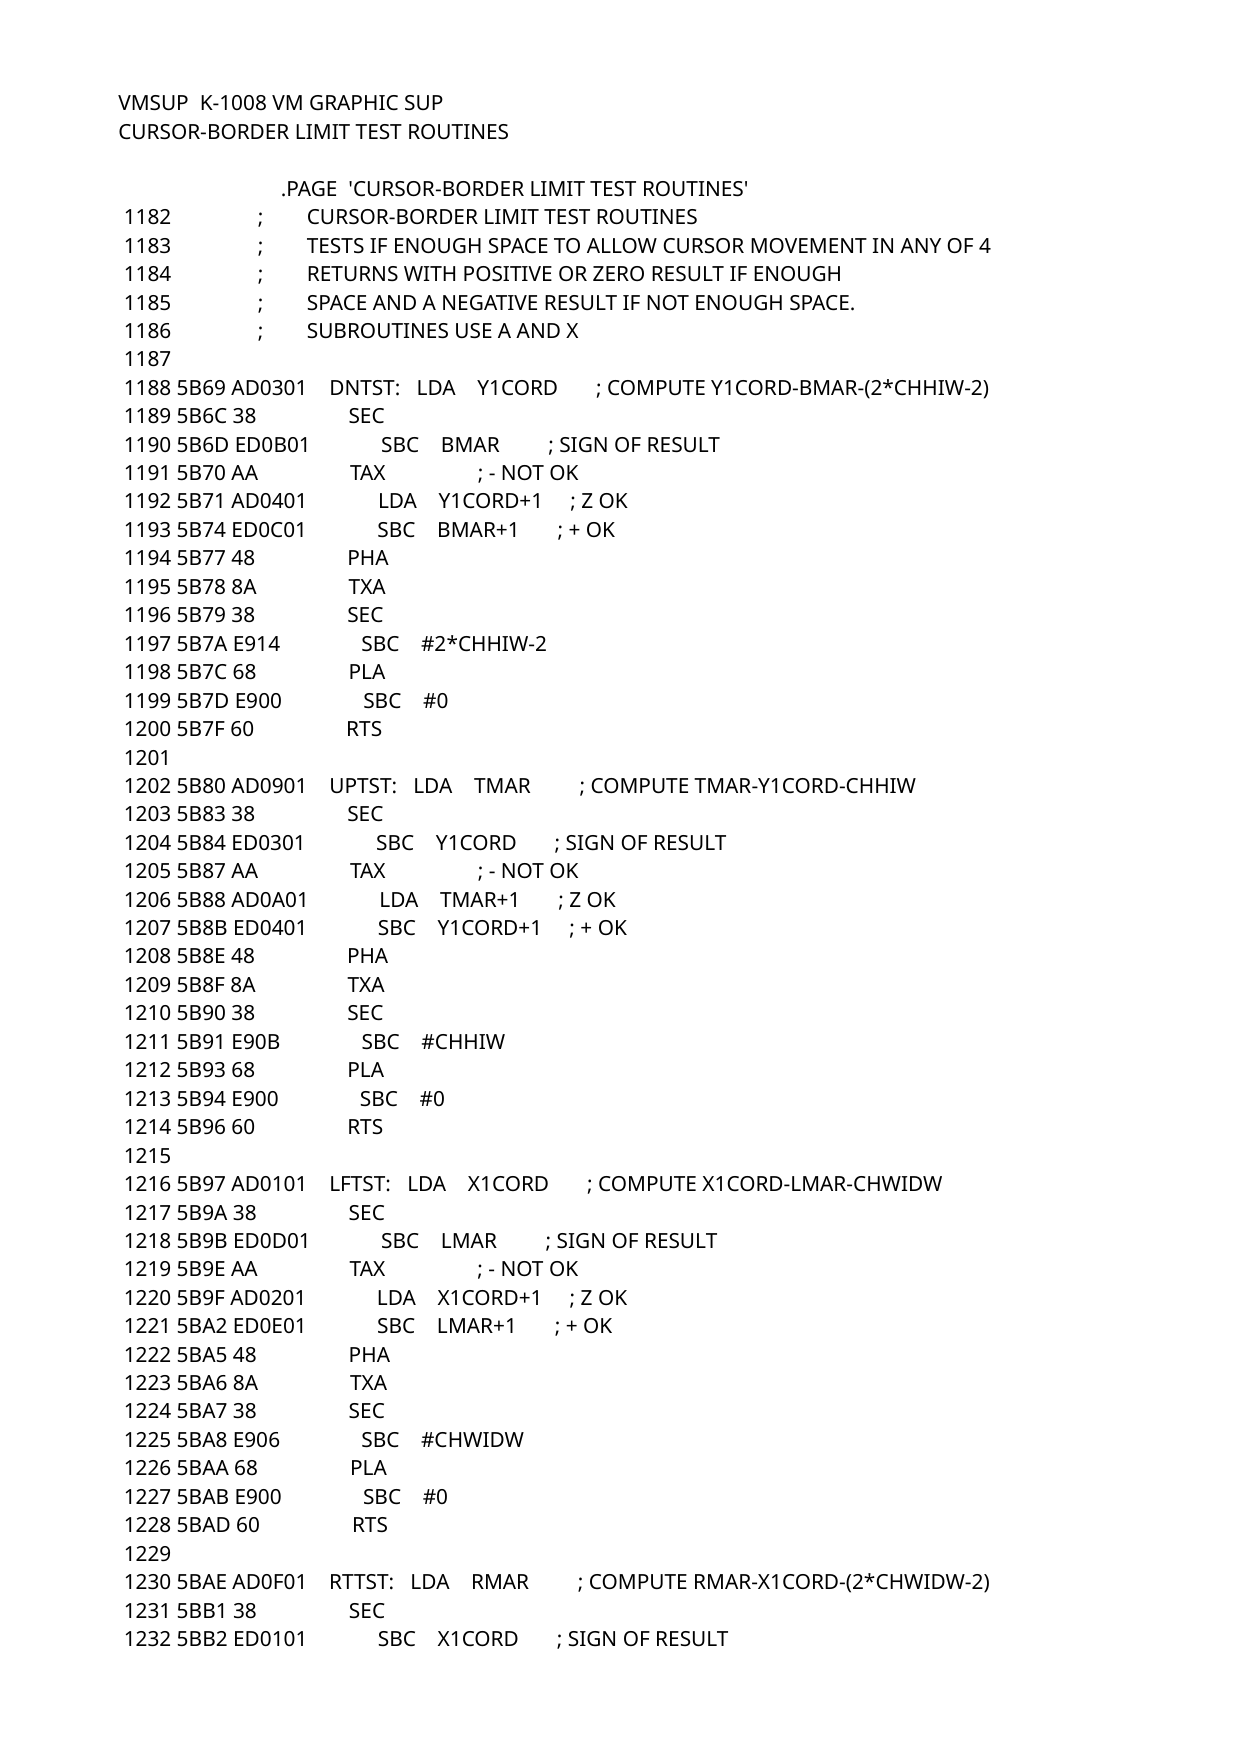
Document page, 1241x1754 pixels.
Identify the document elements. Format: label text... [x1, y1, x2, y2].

text 1211 5B91 E90B SBC #CHHIW [118, 1027, 1152, 1055]
text 1220 5B9F AD0201 LDA X1CORD+1 ; Z OK [118, 1283, 1152, 1311]
text 1206 5B88 AD0A01 LDA TMAR+1 ; Z OK [118, 885, 1152, 913]
text 1214 5B96 60 RTS [118, 1112, 1152, 1141]
text 1222 5BA5 48 PHA [118, 1340, 1152, 1368]
text 1229 [118, 1539, 1152, 1567]
text 1216 5B97 AD0101 LFTST: LDA X1CORD ; COMPUTE X1CORD-LMAR-CHWIDW [118, 1169, 1152, 1198]
text 1204 5B84 ED0301 SBC Y1CORD ; SIGN OF RESULT [118, 828, 1152, 856]
text 1194 5B77 48 PHA [118, 543, 1152, 572]
text 1231 5BB1 38 SEC [118, 1596, 1152, 1624]
text 1198 5B7C 68 PLA [118, 657, 1152, 686]
text 1210 5B90 38 SEC [118, 998, 1152, 1027]
text 1186 ; SUBROUTINES USE A AND X [118, 316, 1152, 344]
text 1187 [118, 344, 1152, 373]
text 1185 ; SPACE AND A NEGATIVE RESULT IF NOT ENOUGH SPACE. [118, 288, 1152, 316]
text 1228 5BAD 60 RTS [118, 1510, 1152, 1539]
text 1201 [118, 743, 1152, 771]
text CURSOR-BORDER LIMIT TEST ROUTINES [118, 117, 1152, 145]
text 1196 5B79 38 SEC [118, 600, 1152, 629]
text 1184 ; RETURNS WITH POSITIVE OR ZERO RESULT IF ENOUGH [118, 259, 1152, 288]
text 1209 5B8F 8A TXA [118, 970, 1152, 998]
text 1202 5B80 AD0901 UPTST: LDA TMAR ; COMPUTE TMAR-Y1CORD-CHHIW [118, 771, 1152, 799]
text 1215 [118, 1141, 1152, 1169]
text 1199 5B7D E900 SBC #0 [118, 686, 1152, 714]
text VMSUP K-1008 VM GRAPHIC SUP [118, 88, 1152, 117]
text .PAGE 'CURSOR-BORDER LIMIT TEST ROUTINES' [118, 174, 1152, 202]
text 1205 5B87 AA TAX ; - NOT OK [118, 856, 1152, 885]
text 1221 5BA2 ED0E01 SBC LMAR+1 ; + OK [118, 1311, 1152, 1340]
text 1230 5BAE AD0F01 RTTST: LDA RMAR ; COMPUTE RMAR-X1CORD-(2*CHWIDW-2) [118, 1567, 1152, 1596]
text 1232 5BB2 ED0101 SBC X1CORD ; SIGN OF RESULT [118, 1624, 1152, 1653]
text 1197 5B7A E914 SBC #2*CHHIW-2 [118, 629, 1152, 657]
text 1212 5B93 68 PLA [118, 1055, 1152, 1084]
text 1195 5B78 8A TXA [118, 572, 1152, 600]
text 1191 5B70 AA TAX ; - NOT OK [118, 458, 1152, 487]
text 1218 5B9B ED0D01 SBC LMAR ; SIGN OF RESULT [118, 1226, 1152, 1254]
text 1208 5B8E 48 PHA [118, 942, 1152, 970]
text 1219 5B9E AA TAX ; - NOT OK [118, 1254, 1152, 1283]
text 1207 5B8B ED0401 SBC Y1CORD+1 ; + OK [118, 913, 1152, 942]
text 1189 5B6C 38 SEC [118, 401, 1152, 430]
text 1227 5BAB E900 SBC #0 [118, 1482, 1152, 1510]
text 1200 5B7F 60 RTS [118, 714, 1152, 743]
text 1203 5B83 38 SEC [118, 799, 1152, 828]
text 1188 5B69 AD0301 DNTST: LDA Y1CORD ; COMPUTE Y1CORD-BMAR-(2*CHHIW-2) [118, 373, 1152, 401]
text 1217 5B9A 38 SEC [118, 1198, 1152, 1226]
text 1223 5BA6 8A TXA [118, 1368, 1152, 1397]
text 1192 5B71 AD0401 LDA Y1CORD+1 ; Z OK [118, 487, 1152, 515]
text 1182 ; CURSOR-BORDER LIMIT TEST ROUTINES [118, 202, 1152, 231]
text 1225 5BA8 E906 SBC #CHWIDW [118, 1425, 1152, 1453]
text 1193 5B74 ED0C01 SBC BMAR+1 ; + OK [118, 515, 1152, 543]
text 1190 5B6D ED0B01 SBC BMAR ; SIGN OF RESULT [118, 430, 1152, 458]
text 1224 5BA7 38 SEC [118, 1397, 1152, 1425]
text 1213 5B94 E900 SBC #0 [118, 1084, 1152, 1112]
text 1226 5BAA 68 PLA [118, 1453, 1152, 1482]
text 1183 ; TESTS IF ENOUGH SPACE TO ALLOW CURSOR MOVEMENT IN ANY OF 4 [118, 231, 1152, 259]
